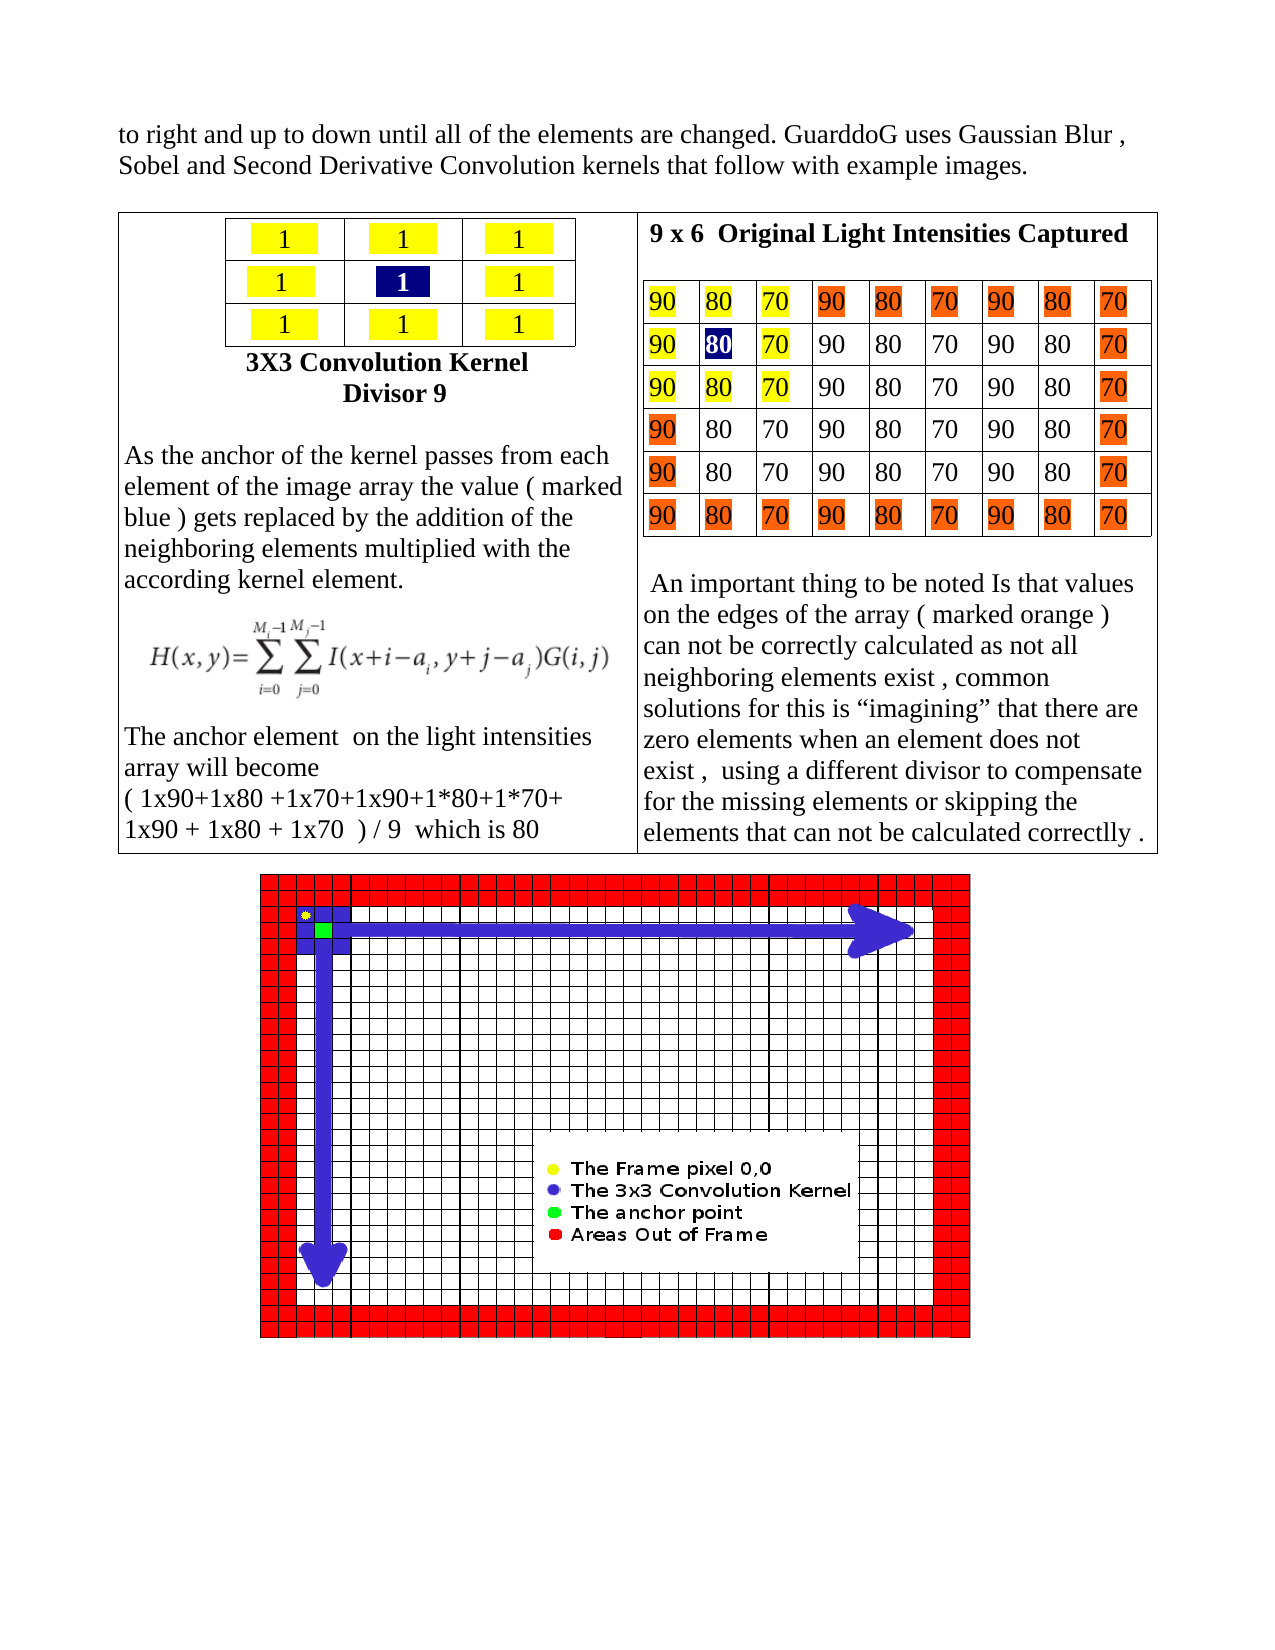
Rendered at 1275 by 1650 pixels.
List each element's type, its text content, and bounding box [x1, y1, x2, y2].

table_header 70 [757, 281, 812, 322]
table_cell 80 [1039, 409, 1094, 451]
table_header 80 [1039, 281, 1094, 322]
table_cell 1 [345, 261, 462, 303]
table_cell 90 [983, 409, 1038, 451]
table_header 80 [700, 281, 756, 322]
table_cell 80 [700, 366, 756, 408]
table_header 90 [813, 281, 869, 322]
table_cell 80 [870, 409, 925, 451]
table_cell 80 [870, 366, 925, 408]
table_cell 70 [1095, 452, 1151, 493]
table_cell 1 [226, 261, 344, 303]
table_cell 80 [700, 324, 756, 365]
table_cell 80 [870, 494, 925, 536]
table_cell 70 [757, 494, 812, 536]
picture [123, 608, 632, 720]
table_cell 70 [757, 409, 812, 451]
table_cell 70 [926, 366, 982, 408]
table_cell 80 [1039, 366, 1094, 408]
table_cell 90 [813, 452, 869, 493]
table_cell 90 [813, 409, 869, 451]
table_header 3X3 Convolution Kernel Divisor 9 As the anchor of the kernel passes from each element of the image array the value ( marked blue ) gets replaced by the addition of the neighboring elements multiplied with the according kernel element. The anchor element on the light intensities array will become ( 1x90+1x80 +1x70+1x90+1*80+1*70+ 1x90 + 1x80 + 1x70 ) / 9 which is 80 [119, 213, 637, 853]
table_cell 90 [644, 452, 699, 493]
table_cell 70 [1095, 494, 1151, 536]
table_header 70 [926, 281, 982, 322]
table_cell 80 [1039, 494, 1094, 536]
picture [259, 874, 971, 1338]
table_header 90 [983, 281, 1038, 322]
table_cell 80 [700, 409, 756, 451]
table_cell 1 [345, 304, 462, 346]
table_header 90 [644, 281, 699, 322]
table_cell 70 [926, 452, 982, 493]
table_cell 90 [813, 324, 869, 365]
table_cell 90 [644, 494, 699, 536]
table_cell 80 [700, 494, 756, 536]
table_cell 70 [926, 324, 982, 365]
table_cell 90 [644, 409, 699, 451]
table_cell 1 [463, 304, 575, 346]
text to right and up to down until all of the elements are changed. GuarddoG uses Gaussian Blur , Sobel and Second Derivative Convolution kernels that follow with example images. [118, 118, 1157, 180]
table_cell 90 [983, 494, 1038, 536]
table_cell 70 [757, 366, 812, 408]
table_cell 80 [1039, 452, 1094, 493]
table_cell 90 [983, 452, 1038, 493]
table_cell 90 [813, 494, 869, 536]
table_cell 70 [757, 452, 812, 493]
table_header 1 [463, 219, 575, 260]
table_cell 1 [463, 261, 575, 303]
table_header 70 [1095, 281, 1151, 322]
table_header 1 [345, 219, 462, 260]
table_cell 80 [700, 452, 756, 493]
table_cell 70 [1095, 409, 1151, 451]
table_cell 70 [1095, 366, 1151, 408]
table_cell 70 [757, 324, 812, 365]
table_cell 90 [813, 366, 869, 408]
table_cell 80 [870, 452, 925, 493]
table_cell 90 [644, 366, 699, 408]
table_cell 90 [644, 324, 699, 365]
table_cell 1 [226, 304, 344, 346]
table_header 9 x 6 Original Light Intensities Captured An important thing to be noted Is that values on the edges of the array ( marked orange ) can not be correctly calculated as not all neighboring elements exist , common solutions for this is “imagining” that there are zero elements when an element does not exist , using a different divisor to compensate for the missing elements or skipping the elements that can not be calculated correctlly . [638, 213, 1157, 853]
table_cell 80 [1039, 324, 1094, 365]
table_header 80 [870, 281, 925, 322]
table_cell 90 [983, 324, 1038, 365]
table_cell 70 [926, 409, 982, 451]
table_cell 90 [983, 366, 1038, 408]
table_cell 80 [870, 324, 925, 365]
table_cell 70 [926, 494, 982, 536]
table_cell 70 [1095, 324, 1151, 365]
table_header 1 [226, 219, 344, 260]
